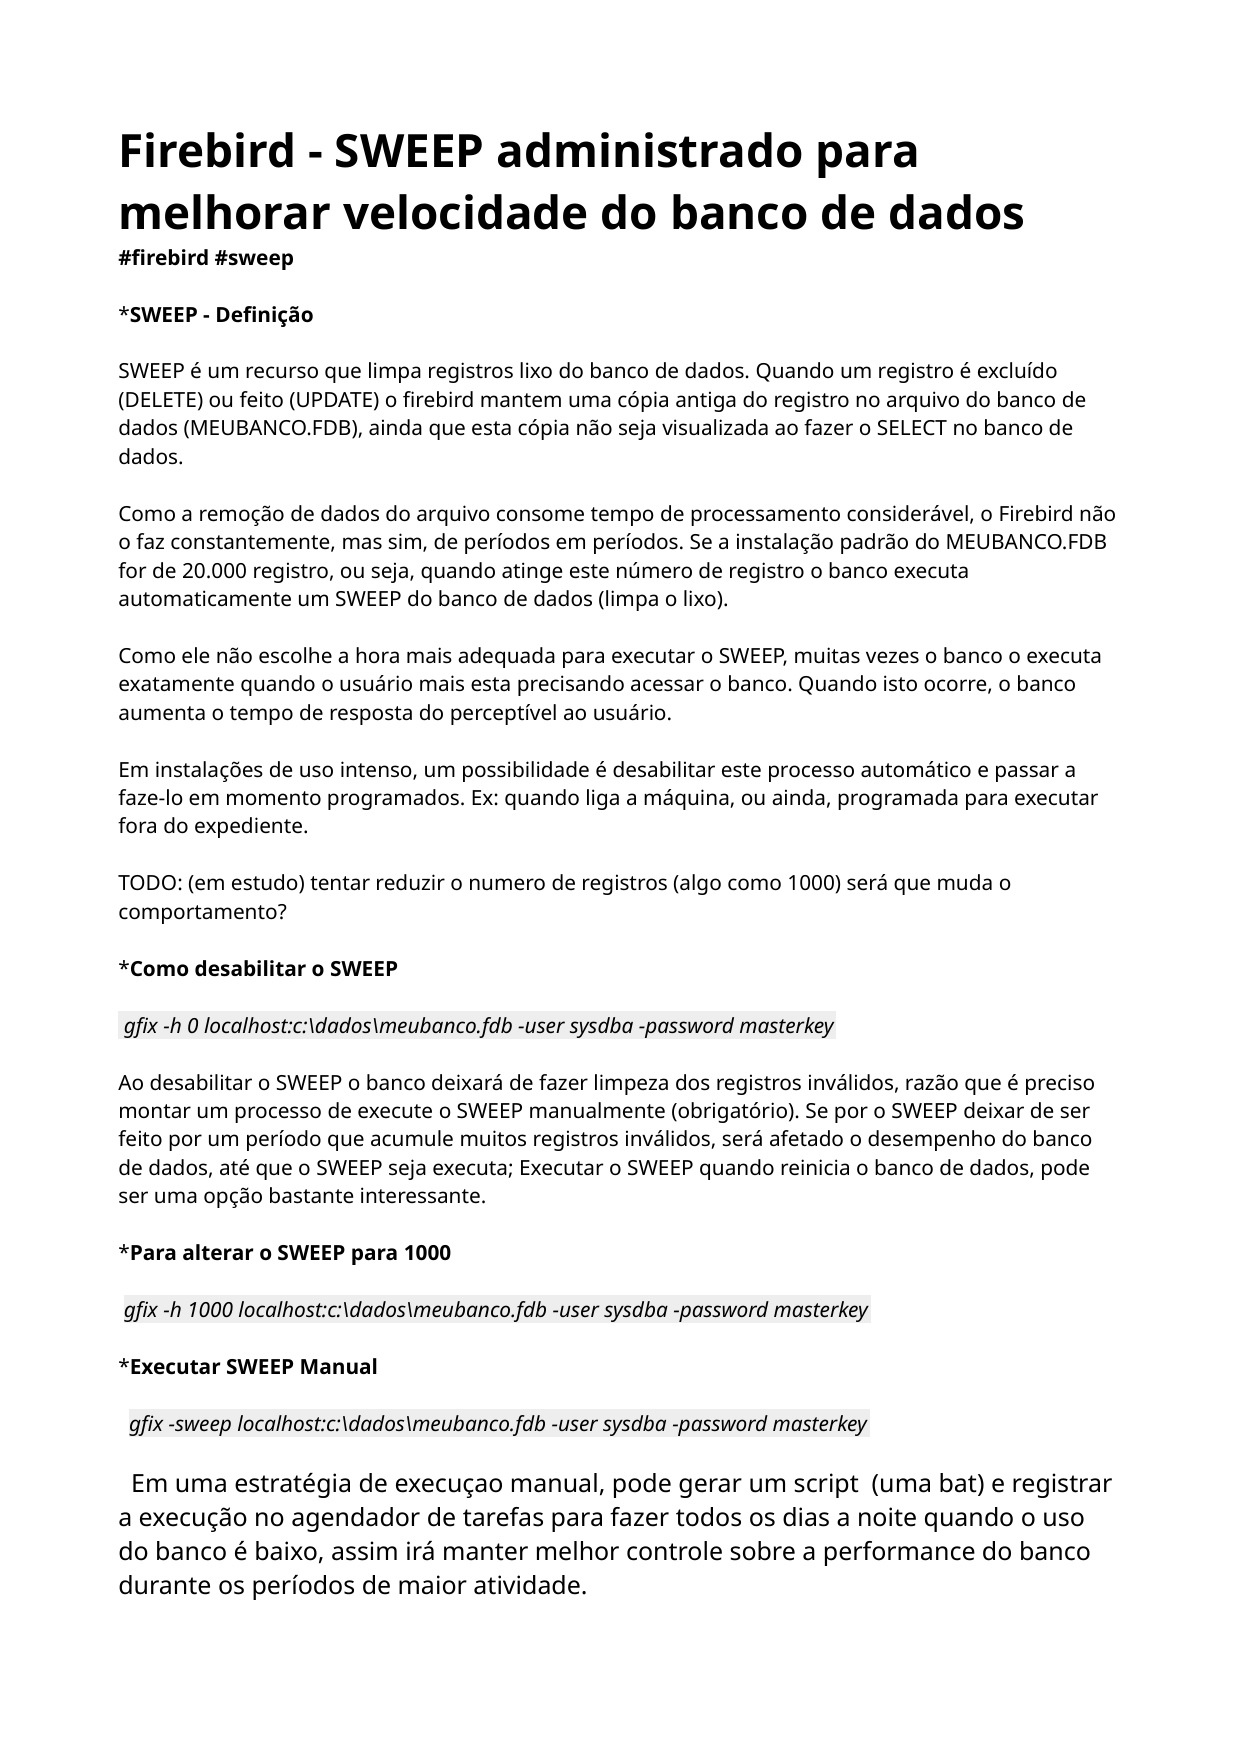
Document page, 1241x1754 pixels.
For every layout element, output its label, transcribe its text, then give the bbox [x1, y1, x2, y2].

text *Para alterar o SWEEP para 1000 [118, 1238, 1122, 1267]
text *SWEEP - Definição [118, 300, 1122, 328]
text gfix -h 1000 localhost:c:\dados\meubanco.fdb -user sysdba -password masterkey [118, 1295, 1122, 1323]
text *Como desabilitar o SWEEP [118, 954, 1122, 982]
text gfix -h 0 localhost:c:\dados\meubanco.fdb -user sysdba -password masterkey [118, 1011, 1122, 1039]
text gfix -sweep localhost:c:\dados\meubanco.fdb -user sysdba -password masterkey [118, 1409, 1122, 1437]
text SWEEP é um recurso que limpa registros lixo do banco de dados. Quando um registro é excluído (DELETE) ou feito (UPDATE) o firebird mantem uma cópia antiga do registro no arquivo do banco de dados (MEUBANCO.FDB), ainda que esta cópia não seja visualizada ao fazer o SELECT no banco de dados. [118, 357, 1122, 470]
text Como ele não escolhe a hora mais adequada para executar o SWEEP, muitas vezes o banco o executa exatamente quando o usuário mais esta precisando acessar o banco. Quando isto ocorre, o banco aumenta o tempo de resposta do perceptível ao usuário. [118, 641, 1122, 726]
text Em instalações de uso intenso, um possibilidade é desabilitar este processo automático e passar a faze-lo em momento programados. Ex: quando liga a máquina, ou ainda, programada para executar fora do expediente. [118, 755, 1122, 840]
text Firebird - SWEEP administrado para melhorar velocidade do banco de dados [118, 118, 1122, 243]
text Ao desabilitar o SWEEP o banco deixará de fazer limpeza dos registros inválidos, razão que é preciso montar um processo de execute o SWEEP manualmente (obrigatório). Se por o SWEEP deixar de ser feito por um período que acumule muitos registros inválidos, será afetado o desempenho do banco de dados, até que o SWEEP seja executa; Executar o SWEEP quando reinicia o banco de dados, pode ser uma opção bastante interessante. [118, 1068, 1122, 1210]
text #firebird #sweep [118, 243, 1122, 271]
text TODO: (em estudo) tentar reduzir o numero de registros (algo como 1000) será que muda o comportamento? [118, 868, 1122, 925]
text Como a remoção de dados do arquivo consome tempo de processamento considerável, o Firebird não o faz constantemente, mas sim, de períodos em períodos. Se a instalação padrão do MEUBANCO.FDB for de 20.000 registro, ou seja, quando atinge este número de registro o banco executa automaticamente um SWEEP do banco de dados (limpa o lixo). [118, 499, 1122, 613]
text *Executar SWEEP Manual [118, 1352, 1122, 1380]
text Em uma estratégia de execuçao manual, pode gerar um script (uma bat) e registrar a execução no agendador de tarefas para fazer todos os dias a noite quando o uso do banco é baixo, assim irá manter melhor controle sobre a performance do banco durante os períodos de maior atividade. [118, 1466, 1122, 1602]
